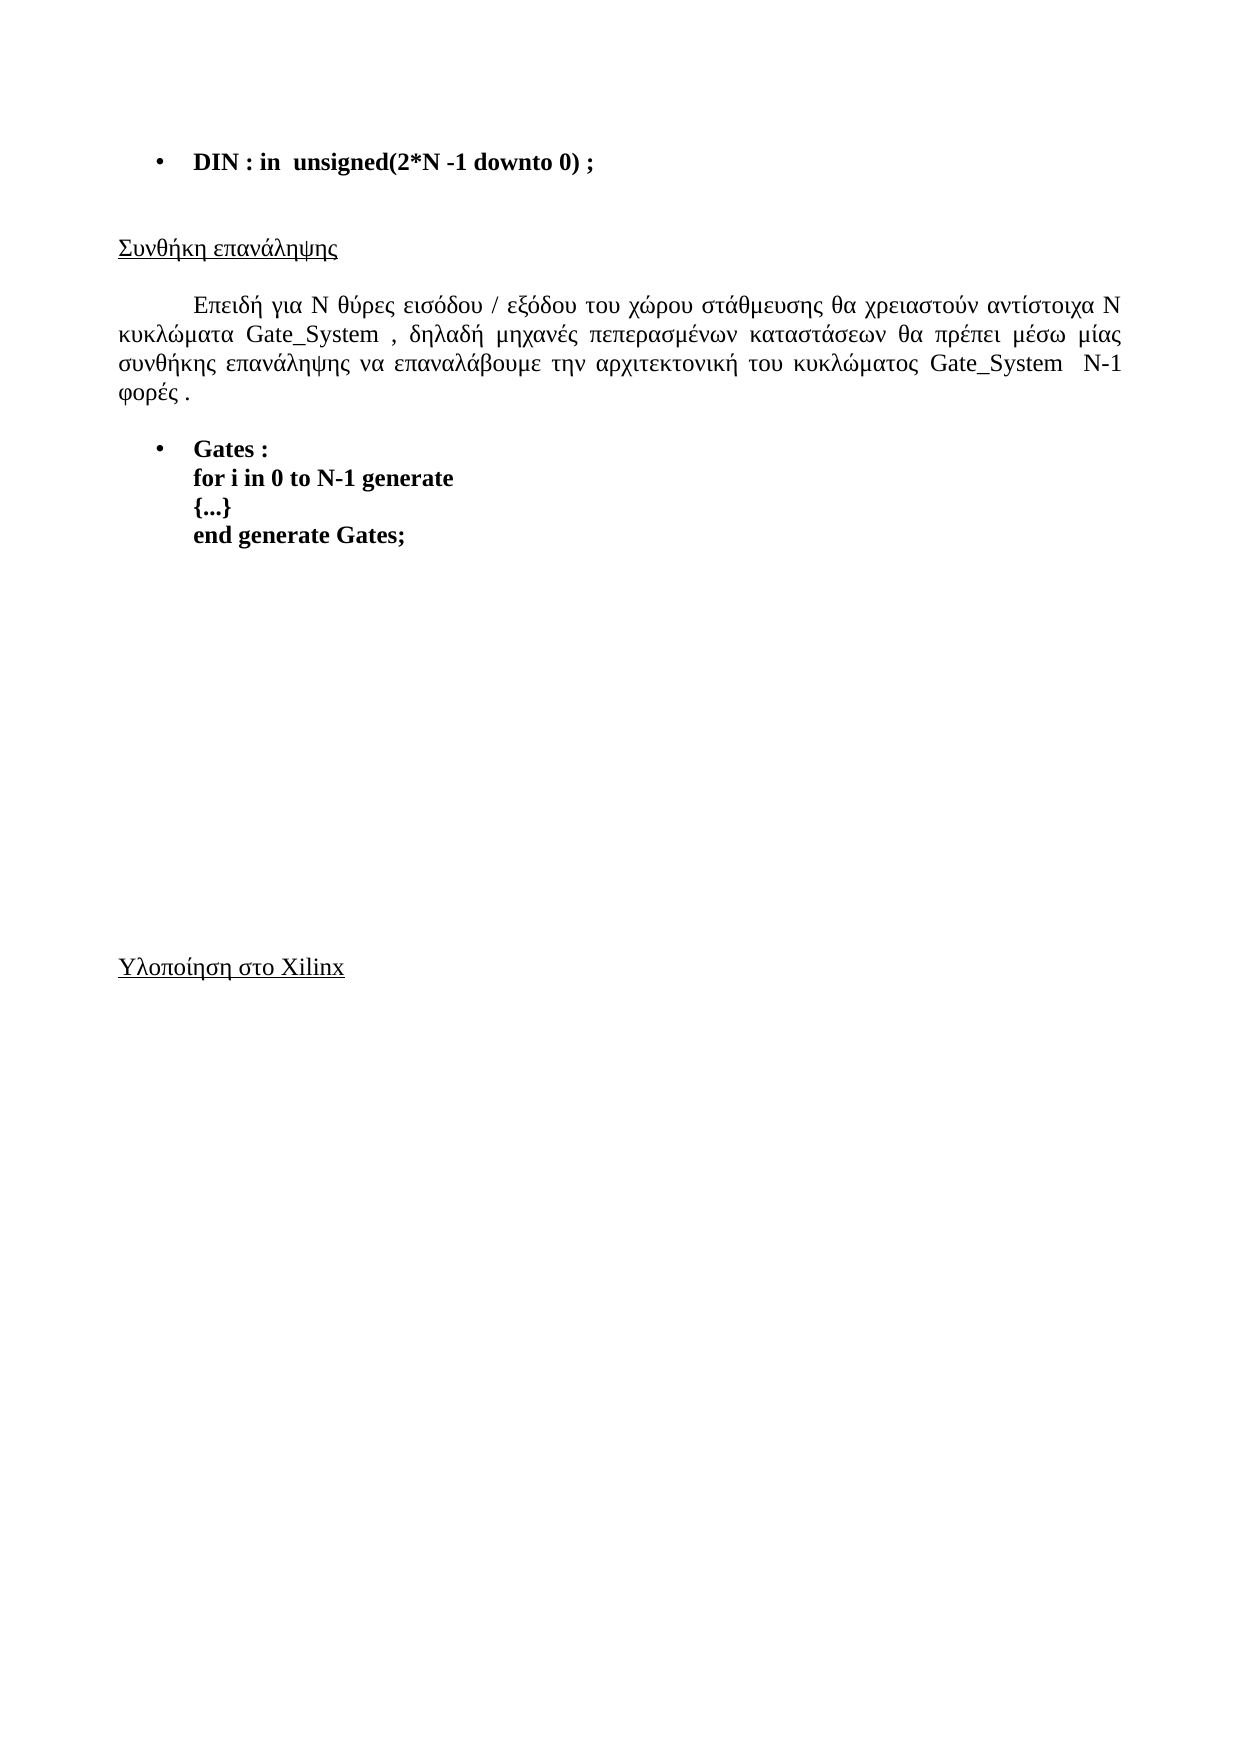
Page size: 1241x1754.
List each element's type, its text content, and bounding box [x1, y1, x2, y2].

text end generate Gates; [118, 521, 1122, 549]
text for i in 0 to N-1 generate [118, 463, 1122, 492]
text Συνθήκη επανάληψης [118, 233, 1122, 262]
list DIN : in unsigned(2*N -1 downto 0) ; [156, 147, 1122, 176]
text {...} [118, 492, 1122, 521]
text Υλοποίηση στο Xilinx [118, 952, 1122, 981]
list Gates : [156, 434, 1122, 463]
text Επειδή για Ν θύρες εισόδου / εξόδου του χώρου στάθμευσης θα χρειαστούν αντίστοιχα Ν κυκλώματα Gate_System , δηλαδή μηχανές πεπερασμένων καταστάσεων θα πρέπει μέσω μίας συνθήκης επανάληψης να επαναλάβουμε την αρχιτεκτονική του κυκλώματος Gate_System N-1 φορές . [118, 291, 1122, 406]
